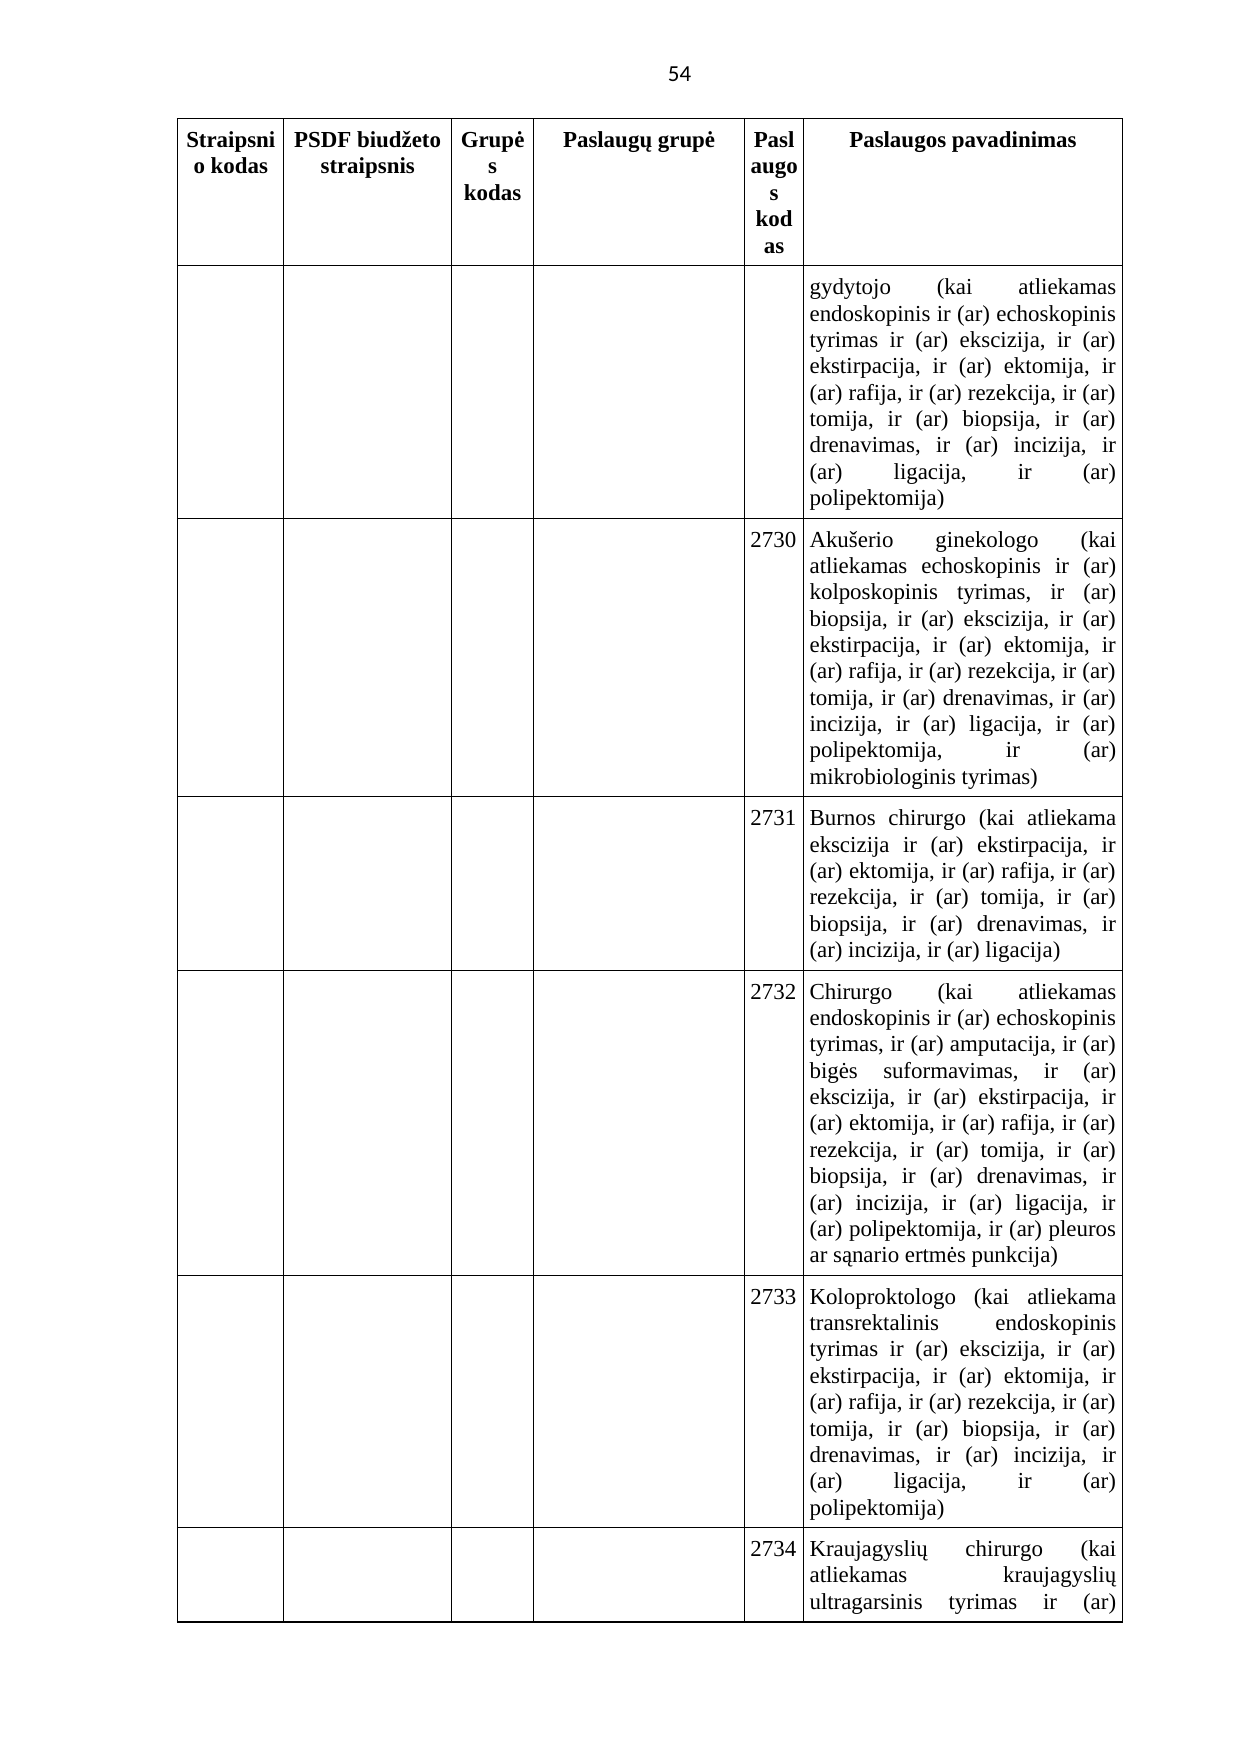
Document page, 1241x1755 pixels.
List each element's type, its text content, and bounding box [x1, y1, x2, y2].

table_cell Kraujagyslių chirurgo (kai atliekamas kraujagyslių ultragarsinis tyrimas ir (ar) [804, 1528, 1122, 1621]
table_cell [452, 1528, 533, 1621]
table_cell [534, 797, 744, 969]
table_cell [178, 266, 283, 517]
table_cell gydytojo (kai atliekamas endoskopinis ir (ar) echoskopinis tyrimas ir (ar) ekscizija, ir (ar) ekstirpacija, ir (ar) ektomija, ir (ar) rafija, ir (ar) rezekcija, ir (ar) tomija, ir (ar) biopsija, ir (ar) drenavimas, ir (ar) incizija, ir (ar) ligacija, ir (ar) polipektomija) [804, 266, 1122, 517]
table_cell Koloproktologo (kai atliekama transrektalinis endoskopinis tyrimas ir (ar) ekscizija, ir (ar) ekstirpacija, ir (ar) ektomija, ir (ar) rafija, ir (ar) rezekcija, ir (ar) tomija, ir (ar) biopsija, ir (ar) drenavimas, ir (ar) incizija, ir (ar) ligacija, ir (ar) polipektomija) [804, 1276, 1122, 1527]
table_cell [452, 266, 533, 517]
table_cell 2733 [745, 1276, 803, 1527]
table_cell [534, 971, 744, 1275]
table_cell [178, 971, 283, 1275]
table_cell [534, 266, 744, 517]
table_cell [284, 1528, 451, 1621]
table_cell 2731 [745, 797, 803, 969]
table_cell [178, 797, 283, 969]
table_cell [452, 519, 533, 796]
table_cell 2730 [745, 519, 803, 796]
table_cell [284, 266, 451, 517]
table_cell [284, 519, 451, 796]
table_header Grupės kodas [452, 119, 533, 265]
table_cell [284, 1276, 451, 1527]
table_cell Burnos chirurgo (kai atliekama ekscizija ir (ar) ekstirpacija, ir (ar) ektomija, ir (ar) rafija, ir (ar) rezekcija, ir (ar) tomija, ir (ar) biopsija, ir (ar) drenavimas, ir (ar) incizija, ir (ar) ligacija) [804, 797, 1122, 969]
table_header Straipsnio kodas [178, 119, 283, 265]
table_cell 2734 [745, 1528, 803, 1621]
table_cell [534, 519, 744, 796]
table_cell 2732 [745, 971, 803, 1275]
table_header Paslaugų grupė [534, 119, 744, 265]
table_cell [452, 971, 533, 1275]
table_cell [284, 797, 451, 969]
table_cell [178, 1276, 283, 1527]
table_cell [534, 1528, 744, 1621]
table_cell Chirurgo (kai atliekamas endoskopinis ir (ar) echoskopinis tyrimas, ir (ar) amputacija, ir (ar) bigės suformavimas, ir (ar) ekscizija, ir (ar) ekstirpacija, ir (ar) ektomija, ir (ar) rafija, ir (ar) rezekcija, ir (ar) tomija, ir (ar) biopsija, ir (ar) drenavimas, ir (ar) incizija, ir (ar) ligacija, ir (ar) polipektomija, ir (ar) pleuros ar sąnario ertmės punkcija) [804, 971, 1122, 1275]
table_cell [178, 1528, 283, 1621]
table_cell [284, 971, 451, 1275]
table_cell [534, 1276, 744, 1527]
table_cell Akušerio ginekologo (kai atliekamas echoskopinis ir (ar) kolposkopinis tyrimas, ir (ar) biopsija, ir (ar) ekscizija, ir (ar) ekstirpacija, ir (ar) ektomija, ir (ar) rafija, ir (ar) rezekcija, ir (ar) tomija, ir (ar) drenavimas, ir (ar) incizija, ir (ar) ligacija, ir (ar) polipektomija, ir (ar) mikrobiologinis tyrimas) [804, 519, 1122, 796]
table_cell [452, 797, 533, 969]
table_cell [745, 266, 803, 517]
table_header Paslaugos kodas [745, 119, 803, 265]
table_header Paslaugos pavadinimas [804, 119, 1122, 265]
table_cell [178, 519, 283, 796]
table_header PSDF biudžeto straipsnis [284, 119, 451, 265]
table_cell [452, 1276, 533, 1527]
